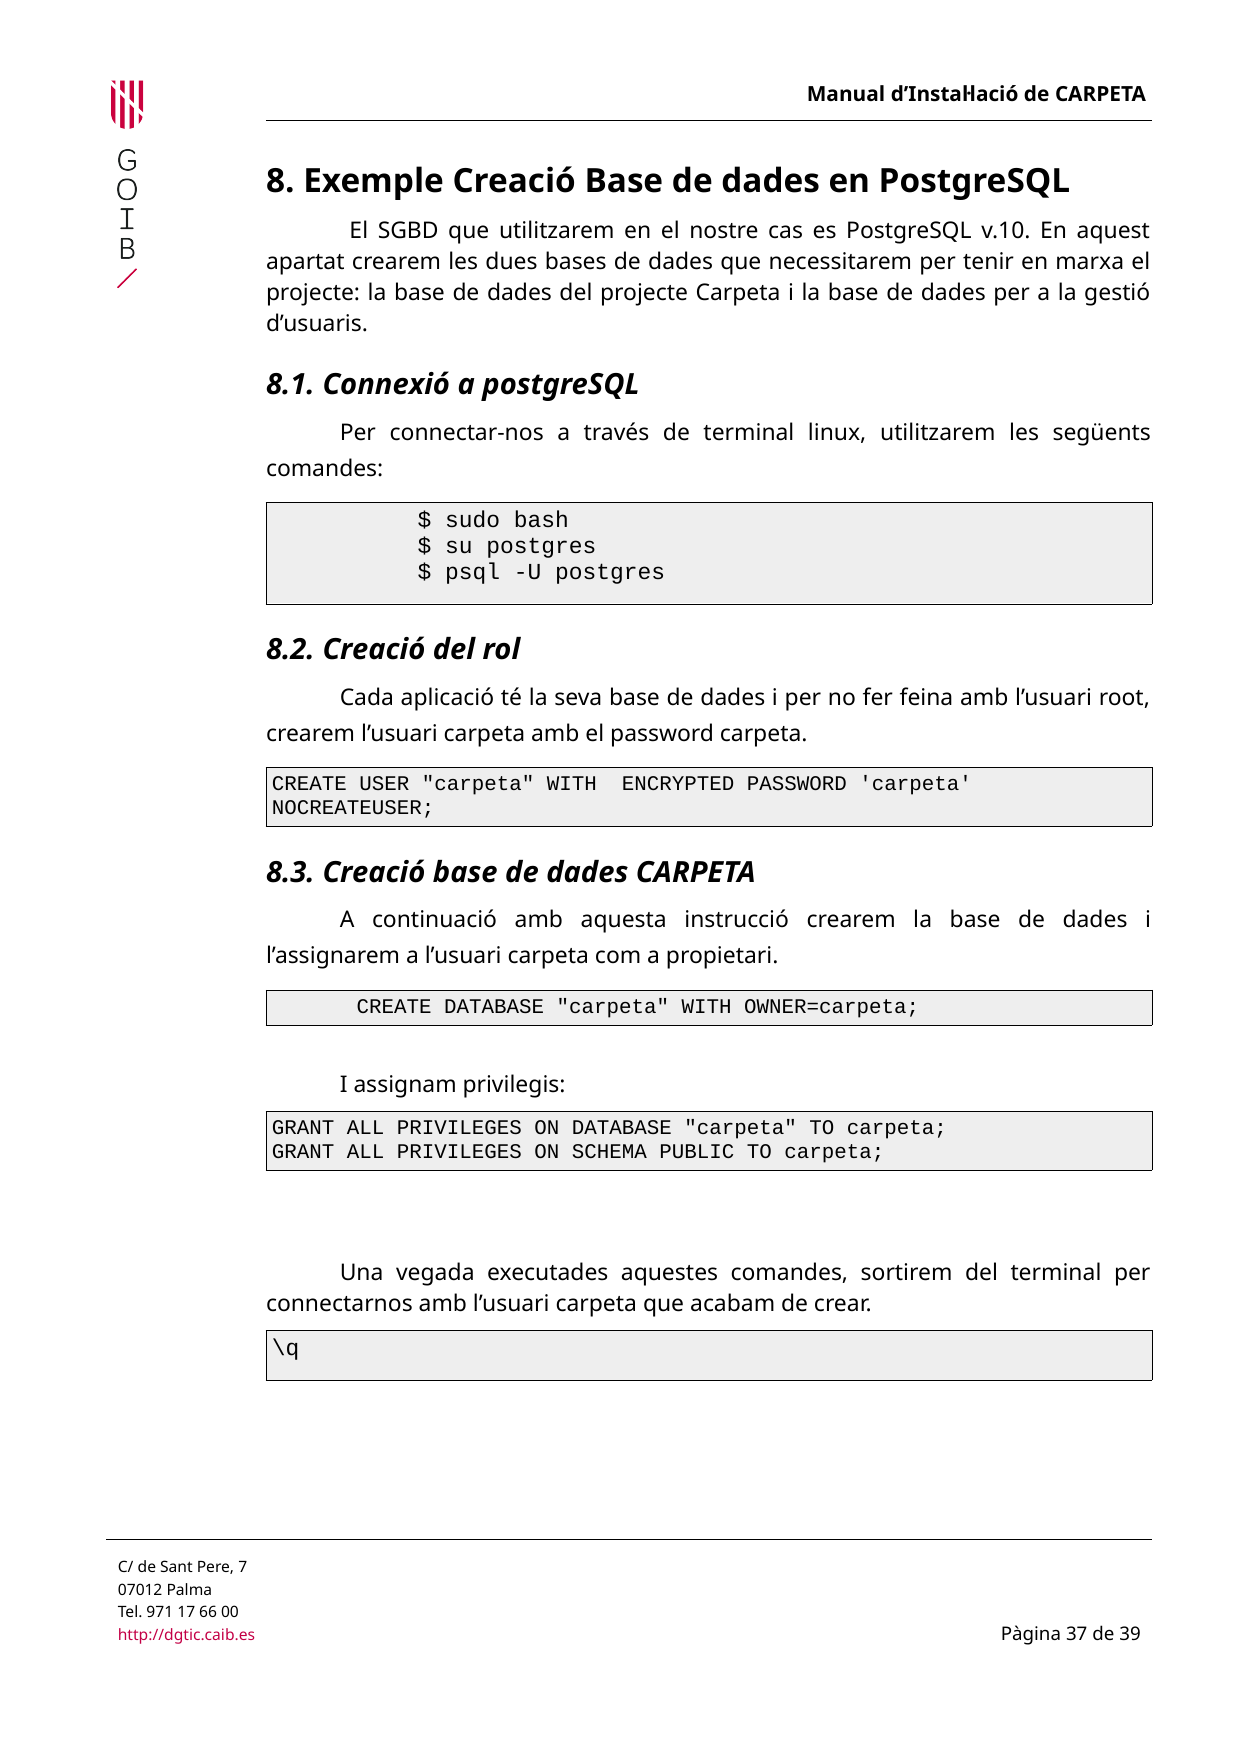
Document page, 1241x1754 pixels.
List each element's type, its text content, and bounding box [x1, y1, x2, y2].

table_header $ sudo bash $ su postgres $ psql -U postgres [267, 503, 1152, 603]
picture [82, 57, 172, 319]
subtitle Creació del rol [266, 628, 1152, 668]
text Cada aplicació té la seva base de dades i per no fer feina amb l’usuari root, crearem l’usuari carpeta amb el password carpeta. [266, 681, 1152, 748]
subtitle Connexió a postgreSQL [266, 364, 1152, 403]
table_header \q [267, 1331, 1152, 1380]
subtitle Exemple Creació Base de dades en PostgreSQL [266, 156, 1152, 202]
text Per connectar-nos a través de terminal linux, utilitzarem les següents comandes: [266, 416, 1152, 483]
table_header CREATE USER "carpeta" WITH ENCRYPTED PASSWORD 'carpeta' NOCREATEUSER; [267, 768, 1152, 826]
text A continuació amb aquesta instrucció crearem la base de dades i l’assignarem a l’usuari carpeta com a propietari. [266, 903, 1152, 971]
subtitle Creació base de dades CARPETA [266, 851, 1152, 891]
text El SGBD que utilitzarem en el nostre cas es PostgreSQL v.10. En aquest apartat crearem les dues bases de dades que necessitarem per tenir en marxa el projecte: la base de dades del projecte Carpeta i la base de dades per a la gestió d’usuaris. [266, 214, 1152, 339]
table_header GRANT ALL PRIVILEGES ON DATABASE "carpeta" TO carpeta; GRANT ALL PRIVILEGES ON SCHEMA PUBLIC TO carpeta; [267, 1112, 1152, 1170]
table_header CREATE DATABASE "carpeta" WITH OWNER=carpeta; [267, 991, 1152, 1025]
text I assignam privilegis: [266, 1068, 1152, 1099]
text Una vegada executades aquestes comandes, sortirem del terminal per connectarnos amb l’usuari carpeta que acabam de crear. [266, 1256, 1152, 1319]
